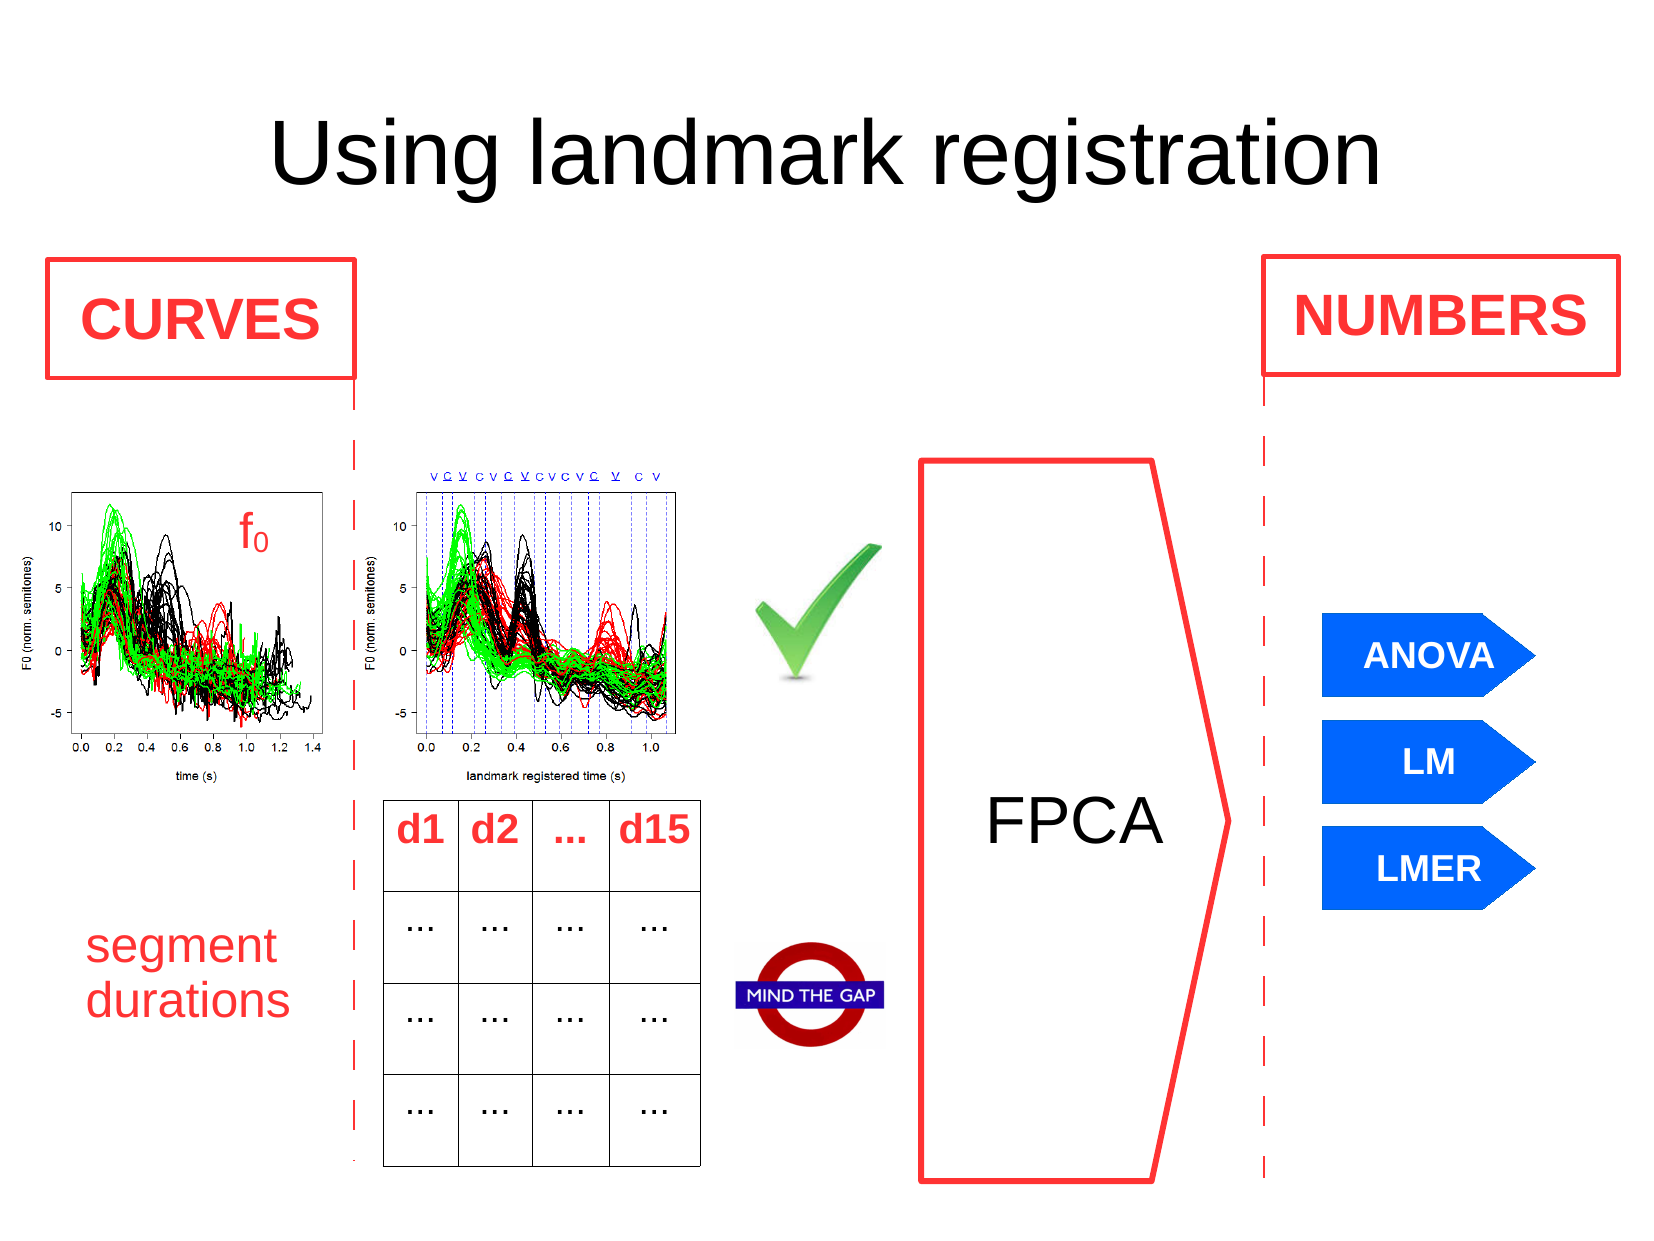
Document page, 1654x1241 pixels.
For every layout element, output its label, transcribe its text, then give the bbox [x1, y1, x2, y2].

title Using landmark registration [82, 49, 1571, 257]
picture [734, 942, 886, 1049]
text_box FPCA [921, 460, 1229, 1182]
picture [354, 472, 697, 792]
table_cell ... [384, 984, 458, 1074]
table_cell ... [610, 1075, 700, 1166]
table_cell ... [459, 892, 532, 983]
picture [11, 472, 343, 792]
text_box ANOVA [1322, 613, 1536, 697]
table_header ... [533, 801, 609, 891]
table_cell ... [533, 892, 609, 983]
text_box NUMBERS [1263, 256, 1619, 375]
text_box f0 [224, 496, 355, 584]
table_cell ... [459, 1075, 532, 1166]
text_box LMER [1322, 826, 1536, 910]
table_cell ... [459, 984, 532, 1074]
text_box LM [1322, 720, 1536, 804]
picture [755, 543, 882, 686]
table_cell ... [610, 984, 700, 1074]
text_box segment durations [70, 909, 308, 1036]
table_header d15 [610, 801, 700, 891]
table_header d1 [384, 801, 458, 891]
table_cell ... [384, 1075, 458, 1166]
table_header d2 [459, 801, 532, 891]
table_cell ... [533, 984, 609, 1074]
text_box CURVES [47, 259, 355, 378]
table_cell ... [384, 892, 458, 983]
table_cell ... [533, 1075, 609, 1166]
table_cell ... [610, 892, 700, 983]
